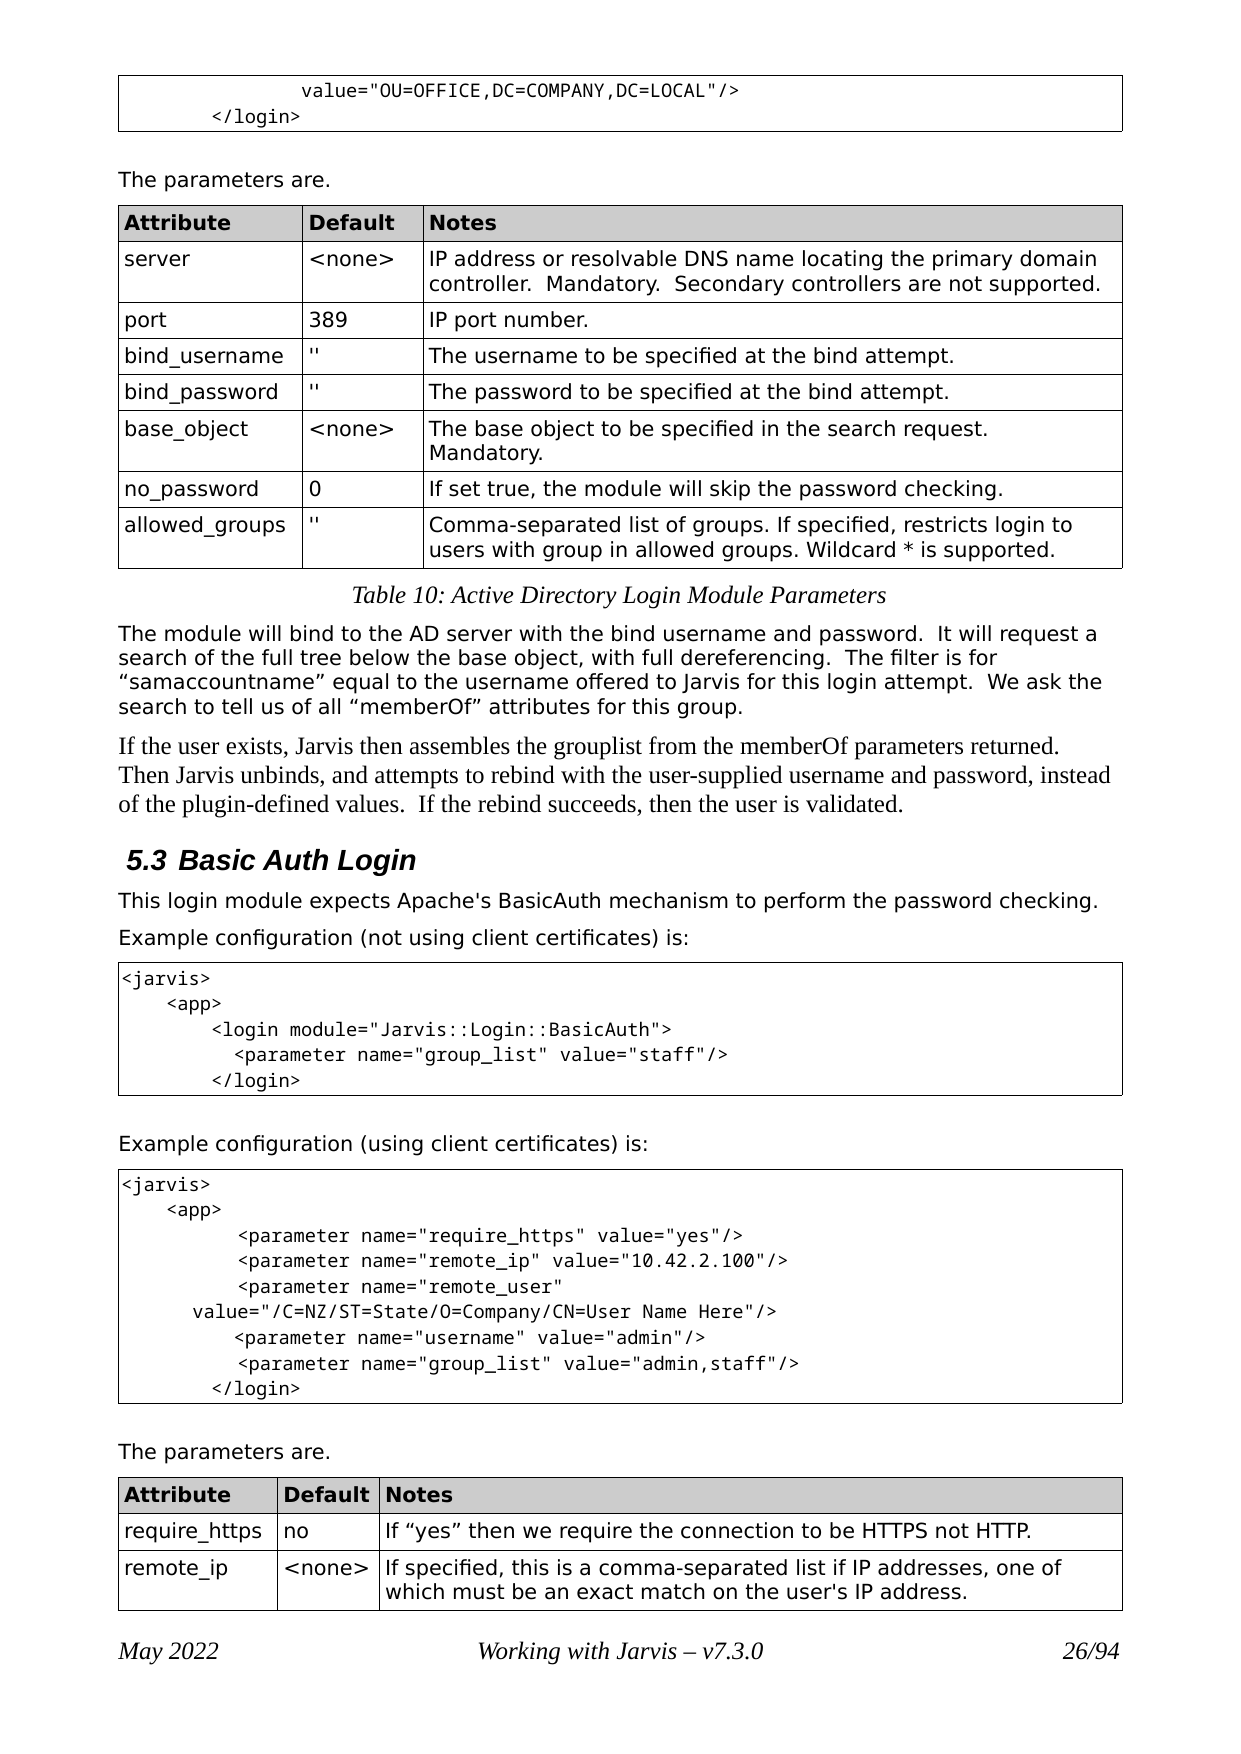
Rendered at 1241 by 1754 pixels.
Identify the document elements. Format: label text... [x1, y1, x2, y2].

table_cell <none> [278, 1551, 379, 1610]
table_cell '' [303, 508, 423, 568]
table_header Notes [380, 1478, 1122, 1513]
text <app> [119, 1194, 1122, 1220]
table_cell no_password [119, 472, 302, 507]
text value="OU=OFFICE,DC=COMPANY,DC=LOCAL"/> [119, 76, 1122, 101]
table_cell server [119, 242, 302, 302]
table_header Default [303, 206, 423, 241]
table_cell require_https [119, 1514, 277, 1549]
table_cell base_object [119, 411, 302, 471]
table_cell port [119, 303, 302, 338]
text Example configuration (not using client certificates) is: [118, 926, 1122, 950]
text <parameter name="require_https" value="yes"/> [119, 1220, 1122, 1245]
table_cell If “yes” then we require the connection to be HTTPS not HTTP. [380, 1514, 1122, 1549]
text <app> [119, 988, 1122, 1013]
table_cell no [278, 1514, 379, 1549]
text The parameters are. [118, 168, 1122, 192]
table_cell IP port number. [424, 303, 1122, 338]
text <parameter name="remote_ip" value="10.42.2.100"/> [119, 1245, 1122, 1271]
table_cell Comma-separated list of groups. If specified, restricts login to users with group in allowed groups. Wildcard * is supported. [424, 508, 1122, 568]
text </login> [119, 1064, 1122, 1095]
table_cell The username to be specified at the bind attempt. [424, 339, 1122, 374]
table_header Default [278, 1478, 379, 1513]
table_cell bind_username [119, 339, 302, 374]
table_header Attribute [119, 206, 302, 241]
table_cell allowed_groups [119, 508, 302, 568]
text Table 10: Active Directory Login Module Parameters [118, 581, 1122, 609]
text The parameters are. [118, 1440, 1122, 1464]
table_header Attribute [119, 1478, 277, 1513]
table_cell The password to be specified at the bind attempt. [424, 375, 1122, 410]
table_cell IP address or resolvable DNS name locating the primary domain controller. Mandatory. Secondary controllers are not supported. [424, 242, 1122, 302]
text If the user exists, Jarvis then assembles the grouplist from the memberOf parameters returned. Then Jarvis unbinds, and attempts to rebind with the user-supplied username and password, instead of the plugin-defined values. If the rebind succeeds, then the user is validated. [118, 731, 1122, 818]
table_cell <none> [303, 242, 423, 302]
table_cell bind_password [119, 375, 302, 410]
table_cell <none> [303, 411, 423, 471]
table_cell 389 [303, 303, 423, 338]
table_cell '' [303, 375, 423, 410]
text Example configuration (using client certificates) is: [118, 1132, 1122, 1156]
text </login> [119, 101, 1122, 131]
table_cell If set true, the module will skip the password checking. [424, 472, 1122, 507]
text <parameter name="group_list" value="admin,staff"/> [119, 1347, 1122, 1373]
text <jarvis> [119, 1170, 1122, 1194]
table_cell If specified, this is a comma-separated list if IP addresses, one of which must be an exact match on the user's IP address. [380, 1551, 1122, 1610]
text value="/C=NZ/ST=State/O=Company/CN=User Name Here"/> [119, 1296, 1122, 1322]
table_cell '' [303, 339, 423, 374]
table_cell 0 [303, 472, 423, 507]
text <parameter name="remote_user" [119, 1271, 1122, 1296]
table_header Notes [424, 206, 1122, 241]
text The module will bind to the AD server with the bind username and password. It will request a search of the full tree below the base object, with full dereferencing. The filter is for “samaccountname” equal to the username offered to Jarvis for this login attempt. We ask the search to tell us of all “memberOf” attributes for this group. [118, 622, 1122, 719]
text <login module="Jarvis::Login::BasicAuth"> [119, 1013, 1122, 1039]
text <parameter name="username" value="admin"/> [119, 1322, 1122, 1347]
text <jarvis> [119, 963, 1122, 988]
text </login> [119, 1373, 1122, 1403]
text <parameter name="group_list" value="staff"/> [119, 1039, 1122, 1064]
table_cell remote_ip [119, 1551, 277, 1610]
subtitle Basic Auth Login [118, 843, 1122, 876]
table_cell The base object to be specified in the search request. Mandatory. [424, 411, 1122, 471]
text This login module expects Apache's BasicAuth mechanism to perform the password checking. [118, 889, 1122, 913]
